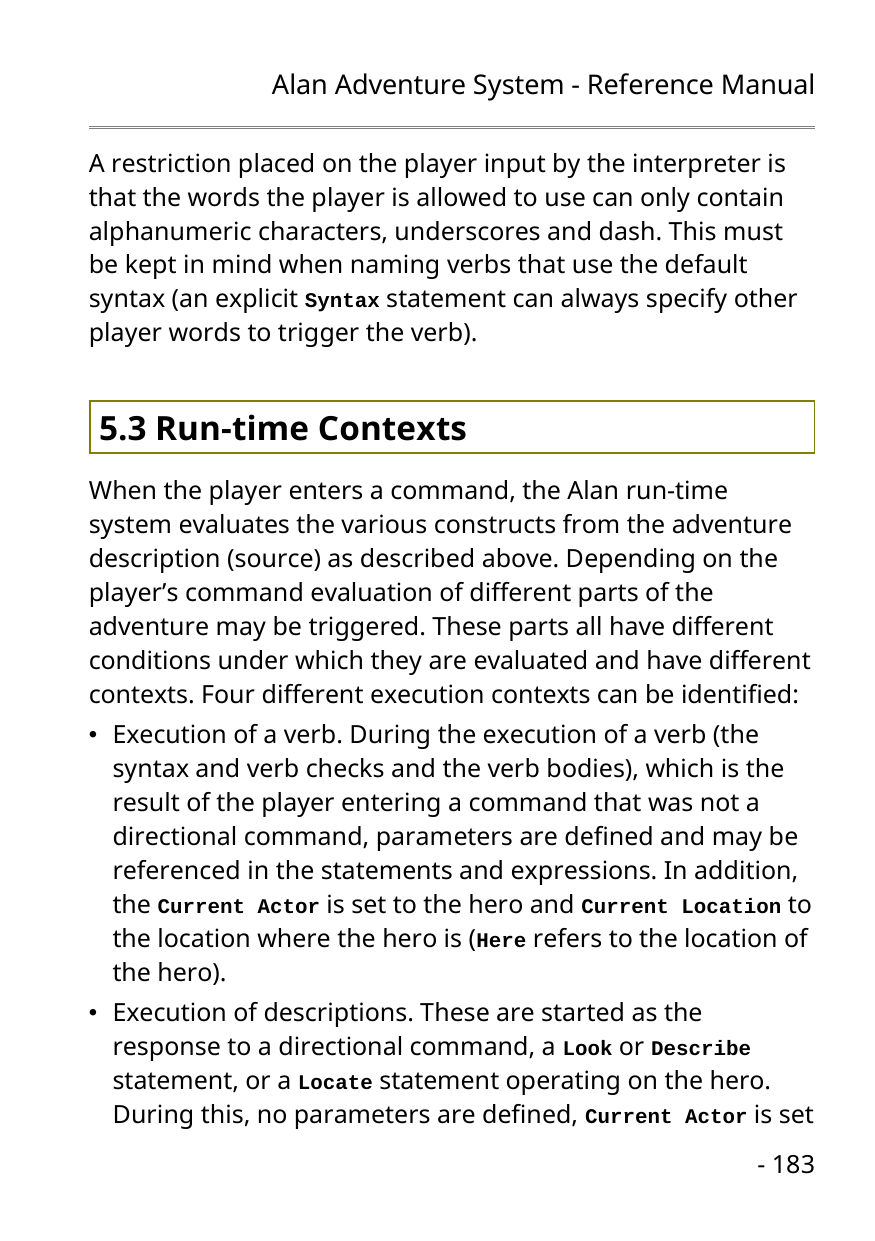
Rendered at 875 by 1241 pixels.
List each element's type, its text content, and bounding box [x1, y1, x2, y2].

text When the player enters a command, the Alan run-time system evaluates the various constructs from the adventure description (source) as described above. Depending on the player’s command evaluation of different parts of the adventure may be triggered. These parts all have different conditions un­der which they are evaluated and have different contexts. Four different execution contexts can be identified: [88, 473, 815, 711]
text A restriction placed on the player input by the interpreter is that the words the player is allowed to use can only contain alphanumeric characters, underscores and dash. This must be kept in mind when naming verbs that use the default syntax (an ex­plicit Syntax statement can always specify other player words to trigger the verb). [88, 146, 815, 349]
list Execution of a verb. During the execution of a verb (the syntax and verb checks and the verb bodies), which is the result of the player entering a command that was not a directional command, param­eters are defined and may be referenced in the statements and ex­pressions. In addition, the Current Actor is set to the hero and Current Location to the location where the hero is (Here refers to the location of the hero). [88, 717, 815, 989]
list Execution of descriptions. These are started as the response to a di­rectional command, a Look or Describe statement, or a Lo­cate statement operating on the hero. During this, no parameters are defined, Current Actor is set [88, 995, 815, 1131]
subtitle Run-time Contexts [91, 402, 814, 452]
